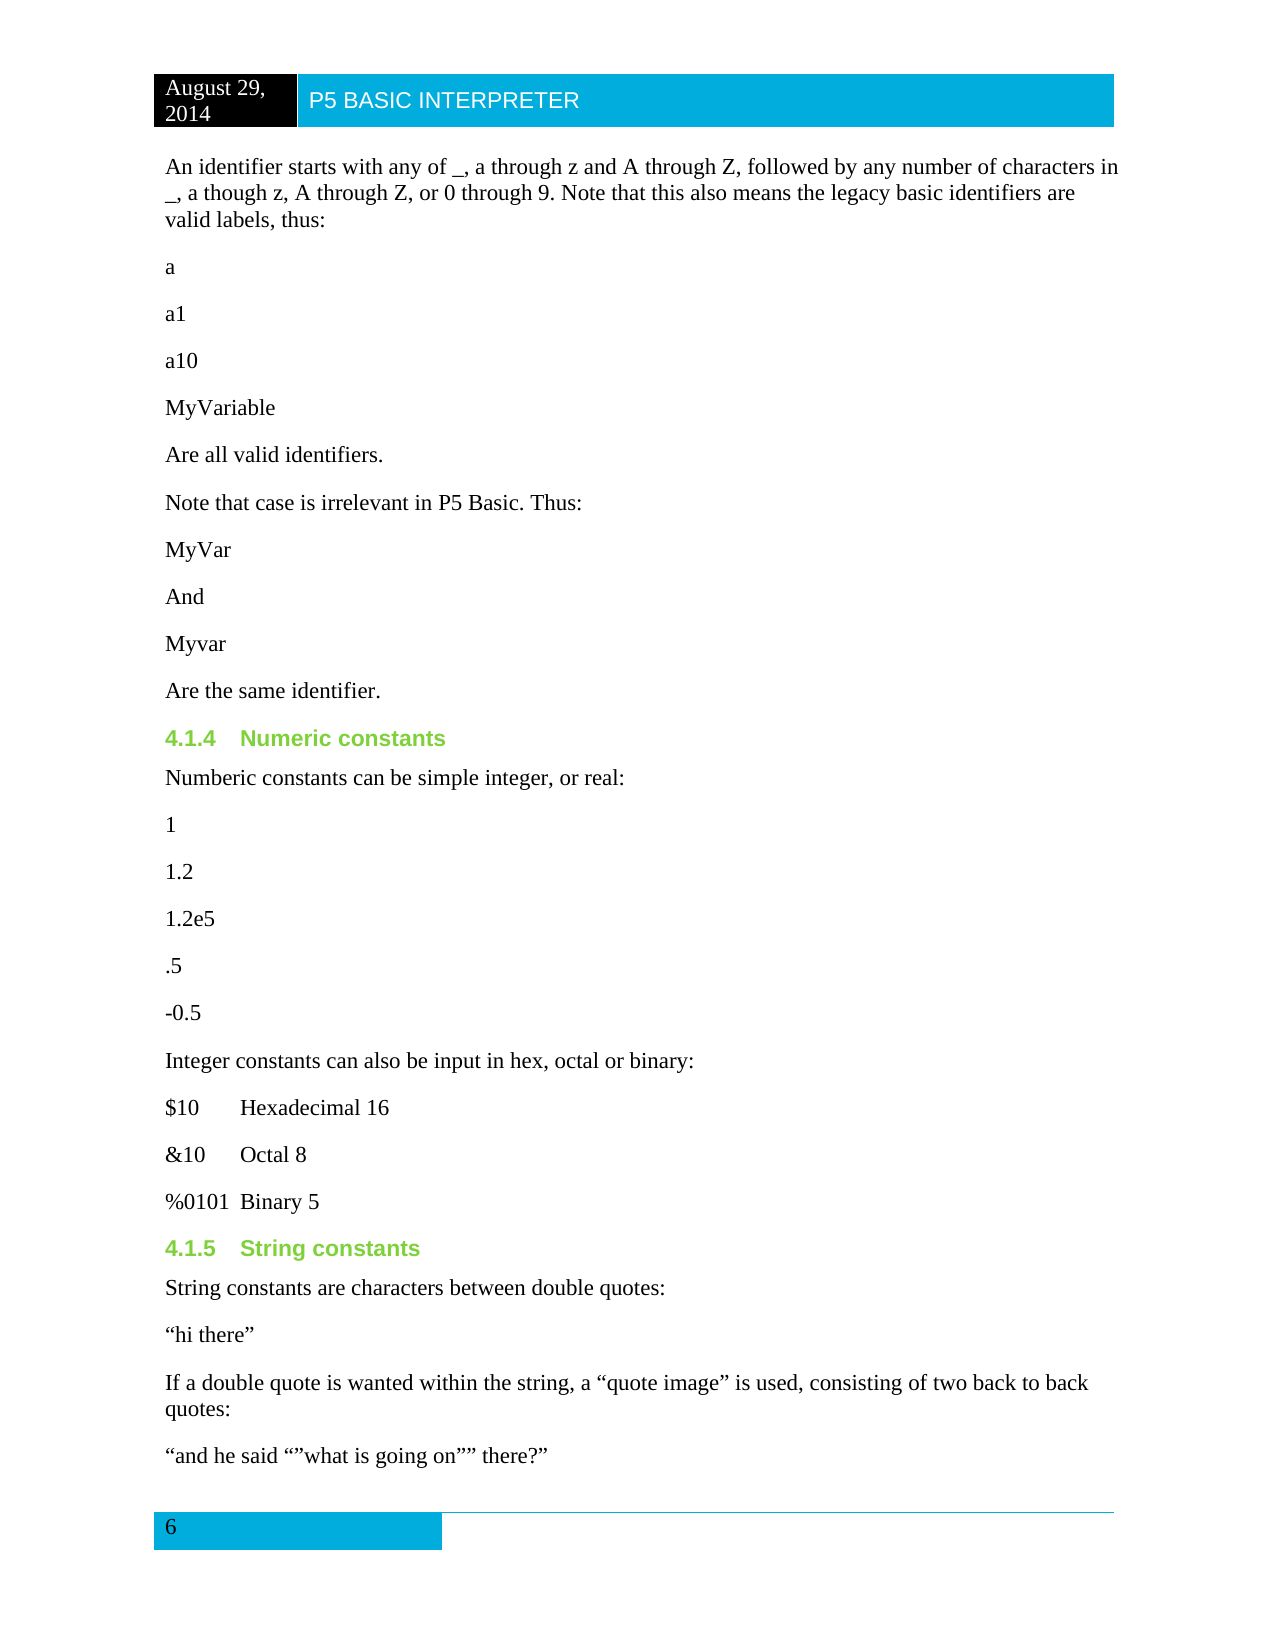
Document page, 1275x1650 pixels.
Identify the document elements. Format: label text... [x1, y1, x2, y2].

subtitle Numeric constants [165, 725, 1125, 751]
text String constants are characters between double quotes: [165, 1274, 1125, 1301]
text a [165, 253, 1125, 279]
text &10 Octal 8 [165, 1141, 1125, 1167]
text Note that case is irrelevant in P5 Basic. Thus: [165, 489, 1125, 515]
text $10 Hexadecimal 16 [165, 1094, 1125, 1120]
text Are all valid identifiers. [165, 442, 1125, 468]
text Myvar [165, 630, 1125, 657]
text -0.5 [165, 999, 1125, 1026]
text 1.2 [165, 858, 1125, 884]
text a1 [165, 300, 1125, 326]
text 1 [165, 811, 1125, 837]
text An identifier starts with any of _, a through z and A through Z, followed by any number of characters in _, a though z, A through Z, or 0 through 9. Note that this also means the legacy basic identifiers are valid labels, thus: [165, 153, 1125, 232]
subtitle String constants [165, 1235, 1125, 1262]
text .5 [165, 952, 1125, 979]
text If a double quote is wanted within the string, a “quote image” is used, consisting of two back to back quotes: [165, 1369, 1125, 1421]
text MyVar [165, 536, 1125, 562]
text 1.2e5 [165, 905, 1125, 931]
text “hi there” [165, 1321, 1125, 1348]
text And [165, 583, 1125, 609]
text Numberic constants can be simple integer, or real: [165, 763, 1125, 790]
text Are the same identifier. [165, 677, 1125, 704]
text “and he said “”what is going on”” there?” [165, 1442, 1125, 1468]
text a10 [165, 347, 1125, 373]
text %0101 Binary 5 [165, 1188, 1125, 1214]
text MyVariable [165, 394, 1125, 421]
text Integer constants can also be input in hex, octal or binary: [165, 1047, 1125, 1073]
